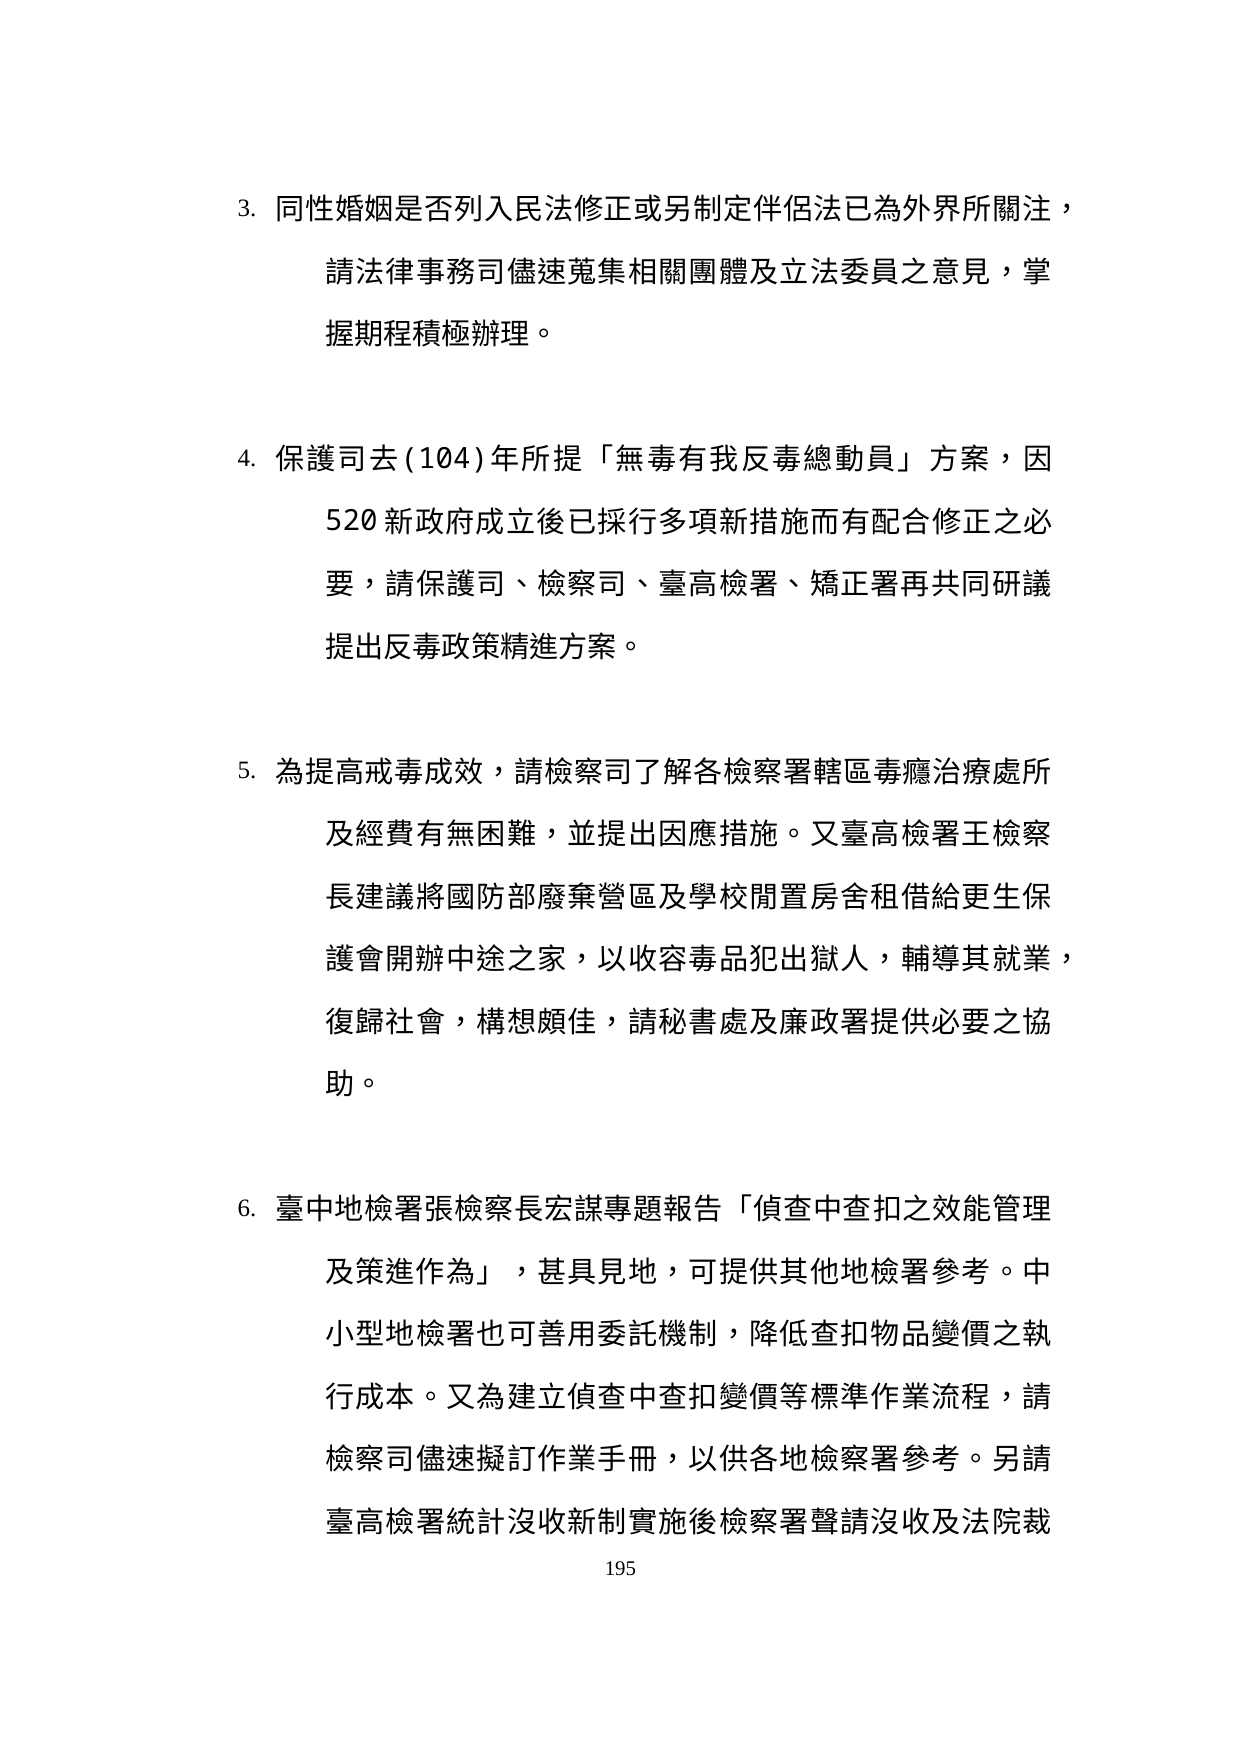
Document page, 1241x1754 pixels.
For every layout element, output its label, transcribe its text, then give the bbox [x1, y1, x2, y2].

list 同性婚姻是否列入民法修正或另制定伴侶法已為外界所關注，請法律事務司儘速蒐集相關團體及立法委員之意見，掌握期程積極辦理。 [237, 165, 1053, 353]
list 臺中地檢署張檢察長宏謀專題報告「偵查中查扣之效能管理及策進作為」，甚具見地，可提供其他地檢署參考。中小型地檢署也可善用委託機制，降低查扣物品變價之執行成本。又為建立偵查中查扣變價等標準作業流程，請檢察司儘速擬訂作業手冊，以供各地檢察署參考。另請臺高檢署統計沒收新制實施後檢察署聲請沒收及法院裁 [237, 1165, 1053, 1540]
list 為提高戒毒成效，請檢察司了解各檢察署轄區毒癮治療處所及經費有無困難，並提出因應措施。又臺高檢署王檢察長建議將國防部廢棄營區及學校閒置房舍租借給更生保護會開辦中途之家，以收容毒品犯出獄人，輔導其就業，復歸社會，構想頗佳，請秘書處及廉政署提供必要之協助。 [237, 728, 1053, 1103]
list 保護司去(104)年所提「無毒有我反毒總動員」方案，因520新政府成立後已採行多項新措施而有配合修正之必要，請保護司、檢察司、臺高檢署、矯正署再共同研議提出反毒政策精進方案。 [237, 415, 1053, 665]
